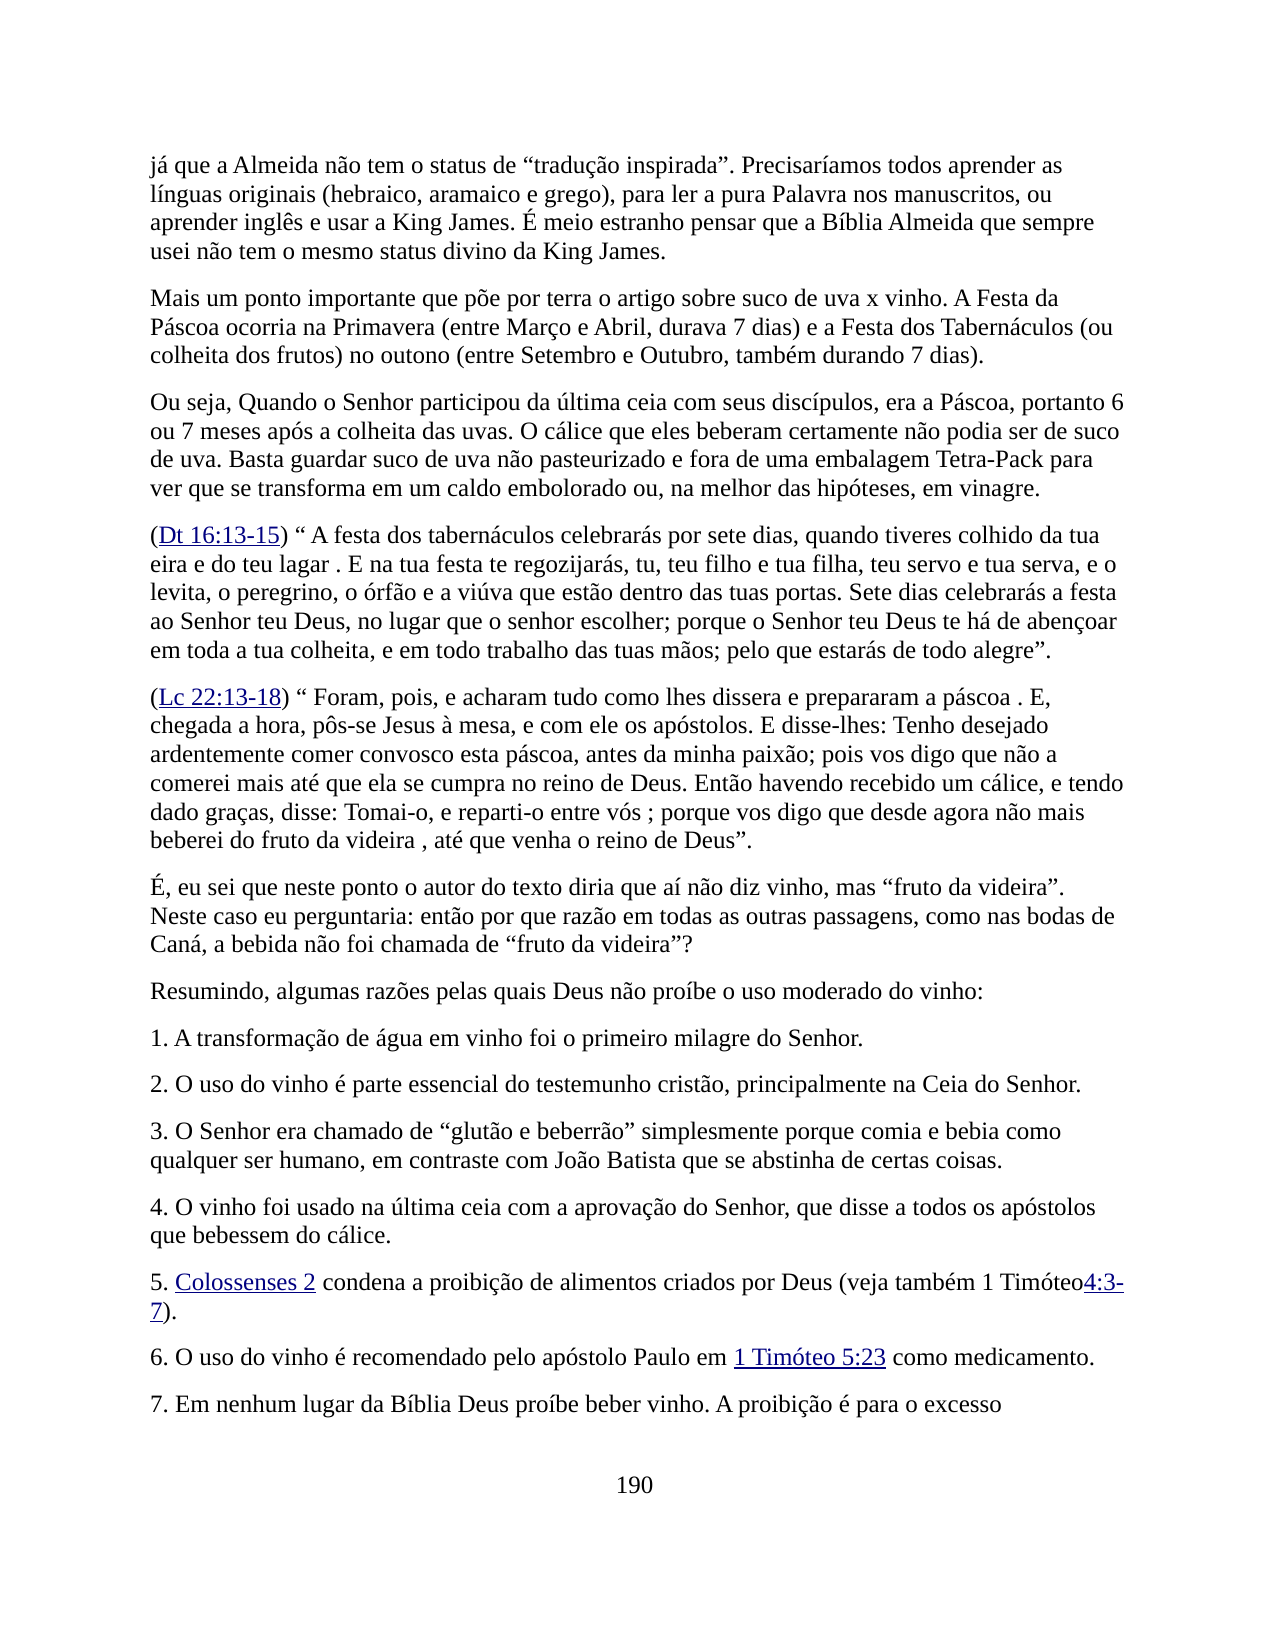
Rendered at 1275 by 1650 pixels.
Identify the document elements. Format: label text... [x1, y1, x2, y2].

text 7. Em nenhum lugar da Bíblia Deus proíbe beber vinho. A proibição é para o excesso [150, 1389, 1125, 1418]
text 3. O Senhor era chamado de “glutão e beberrão” simplesmente porque comia e bebia como qualquer ser humano, em contraste com João Batista que se abstinha de certas coisas. [150, 1116, 1125, 1174]
text (Lc 22:13-18) “ Foram, pois, e acharam tudo como lhes dissera e prepararam a páscoa . E, chegada a hora, pôs-se Jesus à mesa, e com ele os apóstolos. E disse-lhes: Tenho desejado ardentemente comer convosco esta páscoa, antes da minha paixão; pois vos digo que não a comerei mais até que ela se cumpra no reino de Deus. Então havendo recebido um cálice, e tendo dado graças, disse: Tomai-o, e reparti-o entre vós ; porque vos digo que desde agora não mais beberei do fruto da videira , até que venha o reino de Deus”. [150, 682, 1125, 854]
text 6. O uso do vinho é recomendado pelo apóstolo Paulo em 1 Timóteo 5:23 como medicamento. [150, 1342, 1125, 1371]
text Resumindo, algumas razões pelas quais Deus não proíbe o uso moderado do vinho: [150, 976, 1125, 1005]
text É, eu sei que neste ponto o autor do texto diria que aí não diz vinho, mas “fruto da videira”. Neste caso eu perguntaria: então por que razão em todas as outras passagens, como nas bodas de Caná, a bebida não foi chamada de “fruto da videira”? [150, 872, 1125, 958]
text Ou seja, Quando o Senhor participou da última ceia com seus discípulos, era a Páscoa, portanto 6 ou 7 meses após a colheita das uvas. O cálice que eles beberam certamente não podia ser de suco de uva. Basta guardar suco de uva não pasteurizado e fora de uma embalagem Tetra-Pack para ver que se transforma em um caldo embolorado ou, na melhor das hipóteses, em vinagre. [150, 387, 1125, 502]
text 5. Colossenses 2 condena a proibição de alimentos criados por Deus (veja também 1 Timóteo4:3-7). [150, 1267, 1125, 1324]
text já que a Almeida não tem o status de “tradução inspirada”. Precisaríamos todos aprender as línguas originais (hebraico, aramaico e grego), para ler a pura Palavra nos manuscritos, ou aprender inglês e usar a King James. É meio estranho pensar que a Bíblia Almeida que sempre usei não tem o mesmo status divino da King James. [150, 150, 1125, 265]
text 4. O vinho foi usado na última ceia com a aprovação do Senhor, que disse a todos os apóstolos que bebessem do cálice. [150, 1192, 1125, 1249]
text 1. A transformação de água em vinho foi o primeiro milagre do Senhor. [150, 1023, 1125, 1052]
text 2. O uso do vinho é parte essencial do testemunho cristão, principalmente na Ceia do Senhor. [150, 1069, 1125, 1098]
text (Dt 16:13-15) “ A festa dos tabernáculos celebrarás por sete dias, quando tiveres colhido da tua eira e do teu lagar . E na tua festa te regozijarás, tu, teu filho e tua filha, teu servo e tua serva, e o levita, o peregrino, o órfão e a viúva que estão dentro das tuas portas. Sete dias celebrarás a festa ao Senhor teu Deus, no lugar que o senhor escolher; porque o Senhor teu Deus te há de abençoar em toda a tua colheita, e em todo trabalho das tuas mãos; pelo que estarás de todo alegre”. [150, 520, 1125, 664]
text Mais um ponto importante que põe por terra o artigo sobre suco de uva x vinho. A Festa da Páscoa ocorria na Primavera (entre Março e Abril, durava 7 dias) e a Festa dos Tabernáculos (ou colheita dos frutos) no outono (entre Setembro e Outubro, também durando 7 dias). [150, 283, 1125, 369]
